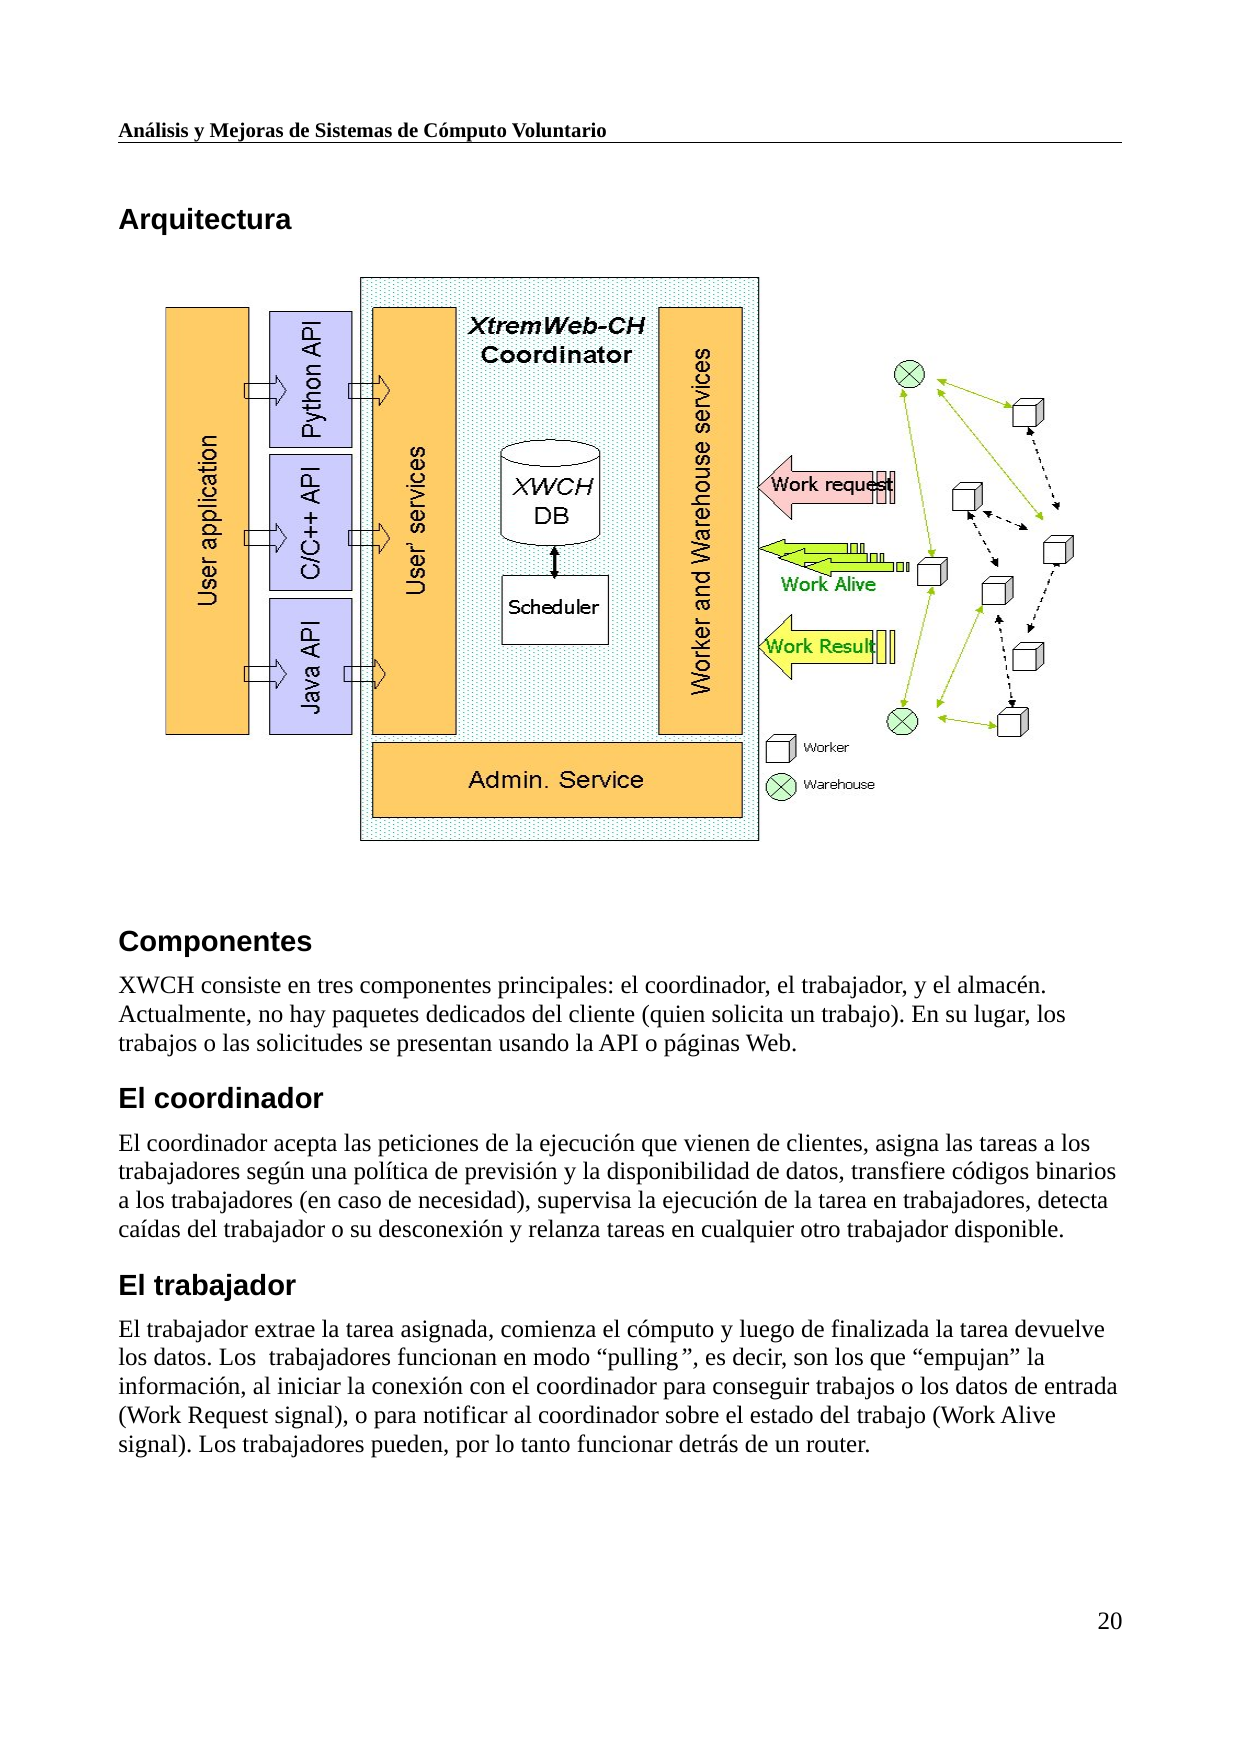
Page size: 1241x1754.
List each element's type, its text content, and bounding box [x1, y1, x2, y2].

text El trabajador extrae la tarea asignada, comienza el cómputo y luego de finalizada la tarea devuelve los datos. Los trabajadores funcionan en modo “pulling”, es decir, son los que “empujan” la información, al iniciar la conexión con el coordinador para conseguir trabajos o los datos de entrada (Work Request signal), o para notificar al coordinador sobre el estado del trabajo (Work Alive signal). Los trabajadores pueden, por lo tanto funcionar detrás de un router. [118, 1314, 1122, 1457]
picture [165, 276, 1075, 842]
text XWCH consiste en tres componentes principales: el coordinador, el trabajador, y el almacén. Actualmente, no hay paquetes dedicados del cliente (quien solicita un trabajo). En su lugar, los trabajos o las solicitudes se presentan usando la API o páginas Web. [118, 970, 1122, 1057]
text El coordinador acepta las peticiones de la ejecución que vienen de clientes, asigna las tareas a los trabajadores según una política de previsión y la disponibilidad de datos, transfiere códigos binarios a los trabajadores (en caso de necesidad), supervisa la ejecución de la tarea en trabajadores, detecta caídas del trabajador o su desconexión y relanza tareas en cualquier otro trabajador disponible. [118, 1128, 1122, 1243]
subtitle El coordinador [118, 1082, 1122, 1115]
subtitle Componentes [118, 924, 1122, 958]
subtitle Arquitectura [118, 202, 1122, 236]
subtitle El trabajador [118, 1268, 1122, 1301]
